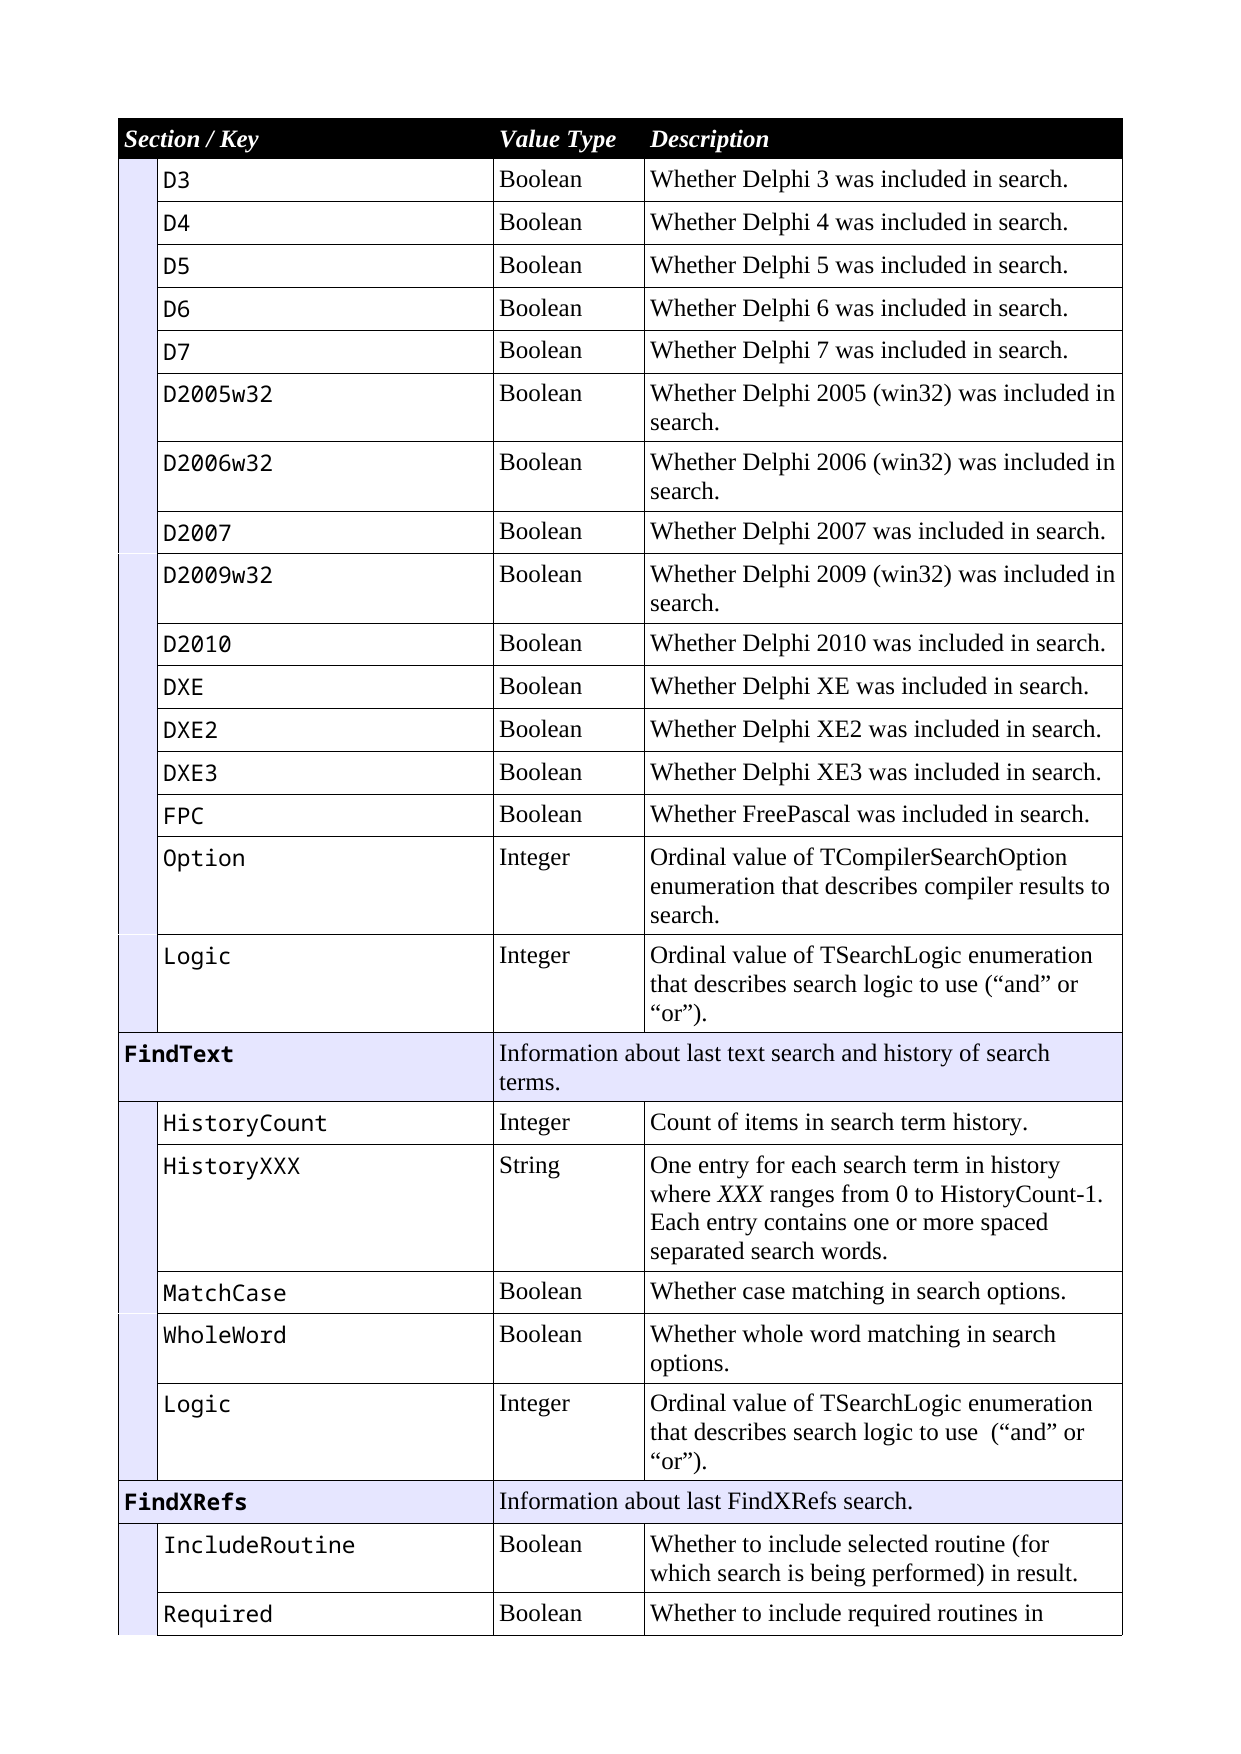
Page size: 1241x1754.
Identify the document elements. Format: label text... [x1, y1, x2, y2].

table_cell Whether Delphi 2007 was included in search. [645, 512, 1122, 553]
table_cell [119, 442, 157, 511]
table_cell FindText [119, 1033, 493, 1101]
table_cell Whether to include required routines in [645, 1593, 1122, 1635]
table_header Section / Key [119, 119, 493, 158]
table_cell Logic [158, 1384, 493, 1480]
table_cell [119, 287, 157, 330]
table_cell D2010 [158, 624, 493, 665]
table_cell [119, 330, 157, 373]
table_cell Whether Delphi XE3 was included in search. [645, 752, 1122, 794]
table_cell DXE [158, 666, 493, 708]
table_cell FindXRefs [119, 1481, 493, 1523]
table_cell Whether Delphi 4 was included in search. [645, 202, 1122, 244]
table_cell Information about last FindXRefs search. [494, 1481, 1122, 1523]
table_cell Boolean [494, 159, 644, 201]
table_cell Boolean [494, 374, 644, 441]
table_cell DXE3 [158, 752, 493, 794]
table_cell FPC [158, 795, 493, 836]
table_cell DXE2 [158, 709, 493, 751]
table_cell IncludeRoutine [158, 1524, 493, 1592]
table_cell Boolean [494, 245, 644, 287]
table_cell Boolean [494, 442, 644, 511]
table_cell [119, 708, 157, 751]
table_cell Boolean [494, 709, 644, 751]
table_cell Whether Delphi 2006 (win32) was included in search. [645, 442, 1122, 511]
table_cell Whether Delphi 3 was included in search. [645, 159, 1122, 201]
table_cell Boolean [494, 202, 644, 244]
table_cell [119, 201, 157, 244]
table_cell Logic [158, 935, 493, 1032]
table_cell [119, 373, 157, 442]
table_cell D2005w32 [158, 374, 493, 441]
table_cell [119, 511, 157, 553]
table_cell [119, 554, 157, 623]
table_cell WholeWord [158, 1314, 493, 1383]
table_cell D2009w32 [158, 554, 493, 623]
table_cell Whether Delphi XE2 was included in search. [645, 709, 1122, 751]
table_cell [119, 1271, 157, 1313]
table_cell One entry for each search term in history where XXX ranges from 0 to HistoryCount-1. Each entry contains one or more spaced separated search words. [645, 1145, 1122, 1271]
table_cell Whether Delphi 2010 was included in search. [645, 624, 1122, 665]
table_cell HistoryCount [158, 1102, 493, 1144]
table_cell Whether FreePascal was included in search. [645, 795, 1122, 836]
table_cell Boolean [494, 1272, 644, 1313]
table_cell Whether Delphi 2005 (win32) was included in search. [645, 374, 1122, 441]
table_cell Integer [494, 837, 644, 934]
table_cell [119, 159, 157, 201]
table_cell Boolean [494, 752, 644, 794]
table_cell D6 [158, 288, 493, 330]
table_cell D7 [158, 331, 493, 373]
table_cell Whether Delphi 6 was included in search. [645, 288, 1122, 330]
table_cell Whether to include selected routine (for which search is being performed) in result. [645, 1524, 1122, 1592]
table_cell Boolean [494, 1314, 644, 1383]
table_cell Boolean [494, 795, 644, 836]
table_cell Information about last text search and history of search terms. [494, 1033, 1122, 1101]
table_cell D4 [158, 202, 493, 244]
table_cell Boolean [494, 666, 644, 708]
table_cell Whether Delphi 5 was included in search. [645, 245, 1122, 287]
table_cell [119, 935, 157, 1032]
table_cell Integer [494, 1384, 644, 1480]
table_cell D3 [158, 159, 493, 201]
table_cell Boolean [494, 1524, 644, 1592]
table_cell Boolean [494, 554, 644, 623]
table_header Value Type [494, 119, 644, 158]
table_cell Boolean [494, 331, 644, 373]
table_cell [119, 794, 157, 837]
table_cell Whether whole word matching in search options. [645, 1314, 1122, 1383]
table_cell Whether Delphi 7 was included in search. [645, 331, 1122, 373]
table_cell Boolean [494, 624, 644, 665]
table_cell Integer [494, 1102, 644, 1144]
table_cell Ordinal value of TSearchLogic enumeration that describes search logic to use (“and” or “or”). [645, 935, 1122, 1032]
table_cell [119, 244, 157, 287]
table_cell Boolean [494, 1593, 644, 1635]
table_cell MatchCase [158, 1272, 493, 1313]
table_cell [119, 1524, 157, 1592]
table_cell D2006w32 [158, 442, 493, 511]
table_cell Whether Delphi 2009 (win32) was included in search. [645, 554, 1122, 623]
table_cell [119, 1102, 157, 1144]
table_cell Ordinal value of TCompilerSearchOption enumeration that describes compiler results to search. [645, 837, 1122, 934]
table_cell [119, 837, 157, 934]
table_cell Boolean [494, 288, 644, 330]
table_cell Required [158, 1593, 493, 1635]
table_cell D5 [158, 245, 493, 287]
table_cell [119, 1592, 157, 1635]
table_cell D2007 [158, 512, 493, 553]
table_cell Boolean [494, 512, 644, 553]
table_cell Integer [494, 935, 644, 1032]
table_cell String [494, 1145, 644, 1271]
table_cell [119, 665, 157, 708]
table_cell [119, 1383, 157, 1480]
table_cell [119, 1314, 157, 1383]
table_cell Option [158, 837, 493, 934]
table_cell HistoryXXX [158, 1145, 493, 1271]
table_cell [119, 623, 157, 665]
table_cell [119, 751, 157, 794]
table_header Description [645, 119, 1122, 158]
table_cell Count of items in search term history. [645, 1102, 1122, 1144]
table_cell Ordinal value of TSearchLogic enumeration that describes search logic to use (“and” or “or”). [645, 1384, 1122, 1480]
table_cell Whether case matching in search options. [645, 1272, 1122, 1313]
table_cell [119, 1144, 157, 1271]
table_cell Whether Delphi XE was included in search. [645, 666, 1122, 708]
